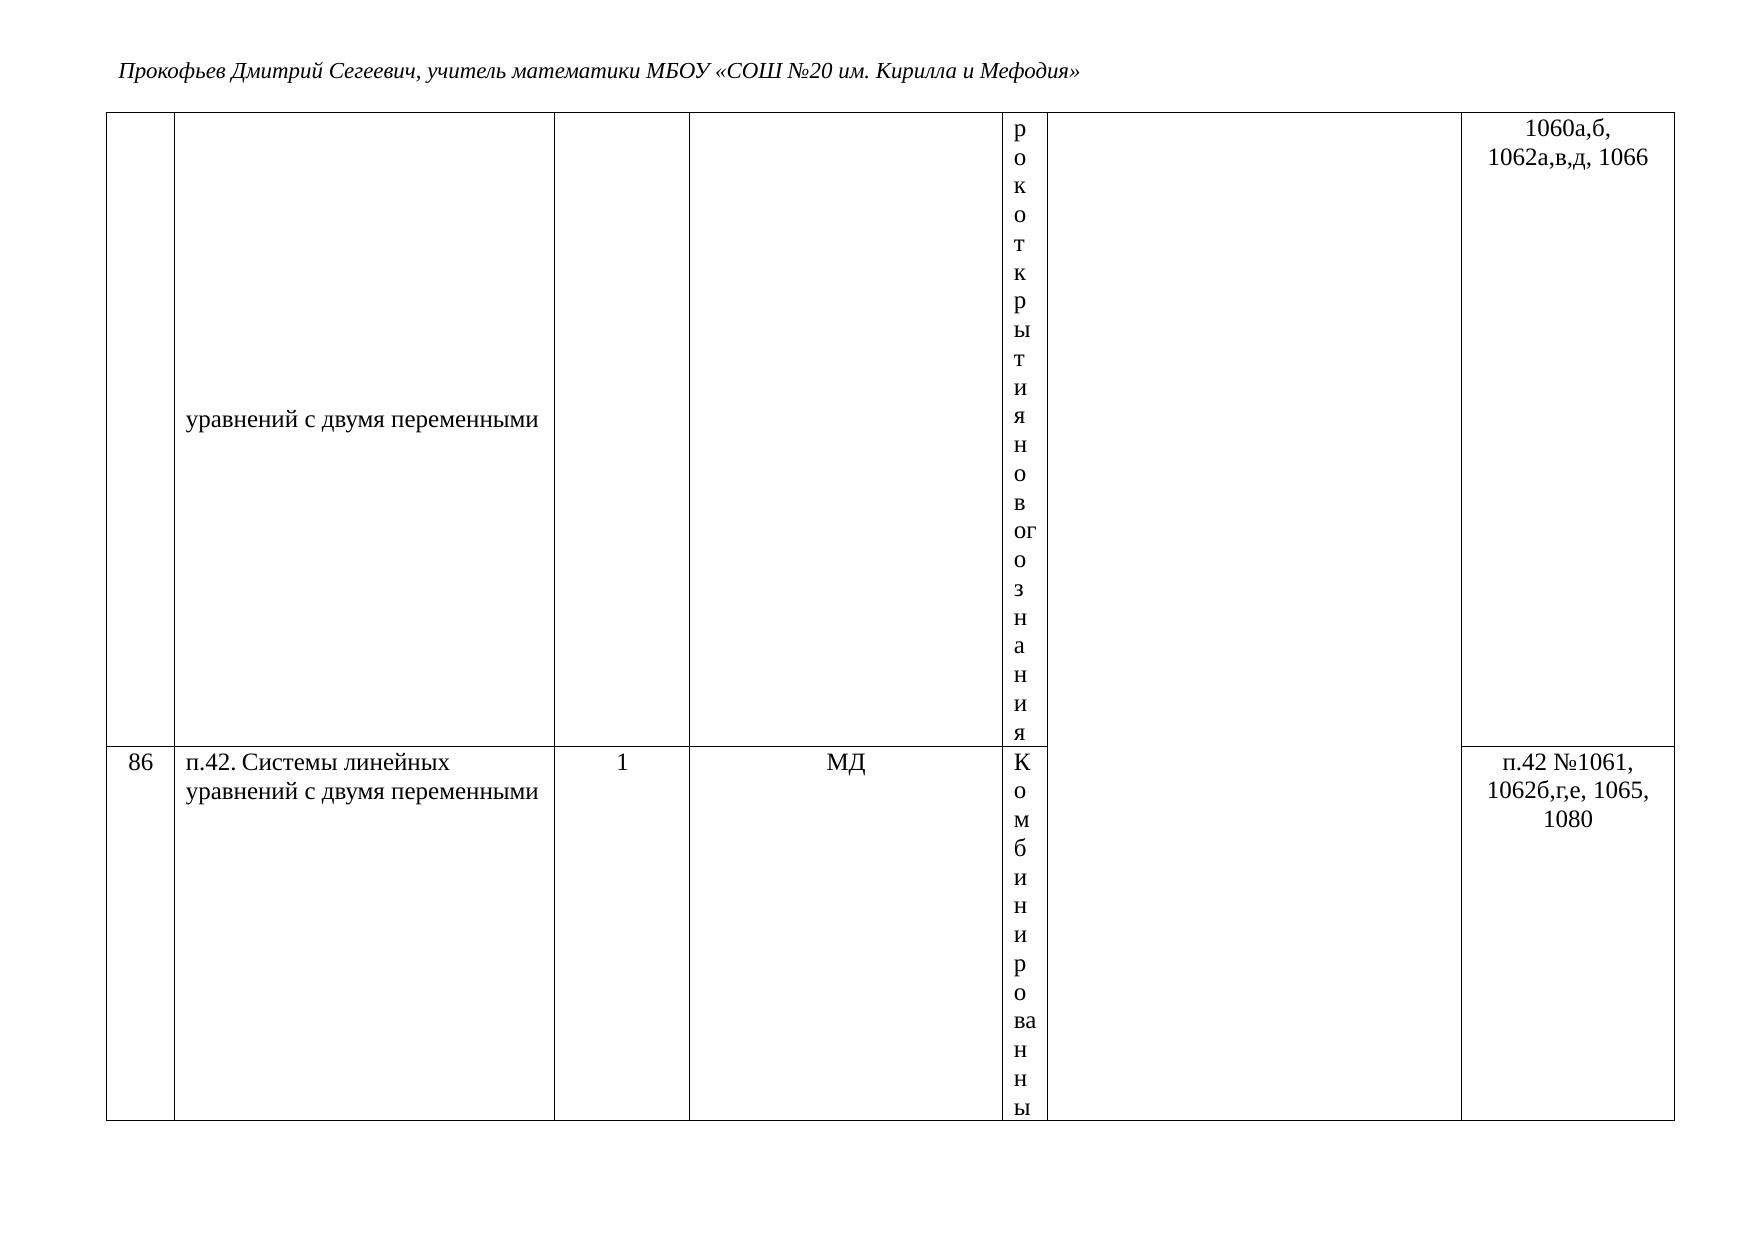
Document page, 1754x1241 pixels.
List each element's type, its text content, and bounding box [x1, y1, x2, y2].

table_cell [690, 113, 1002, 746]
table_cell 86 [107, 747, 174, 1120]
table_cell [1048, 113, 1461, 1120]
table_cell [555, 113, 689, 746]
table_cell уравнений с двумя переменными [175, 113, 554, 746]
table_cell 1 [555, 747, 689, 1120]
table_cell п.42 №1061, 1062б,г,е, 1065, 1080 [1462, 747, 1674, 1120]
table_cell 1060а,б, 1062а,в,д, 1066 [1462, 113, 1674, 746]
table_cell п.42. Системы линейных уравнений с двумя переменными [175, 747, 554, 1120]
table_cell Комбинированны [1003, 747, 1047, 1120]
table_cell МД [690, 747, 1002, 1120]
table_cell [107, 113, 174, 746]
table_cell рок открытия нового знания [1003, 113, 1047, 746]
